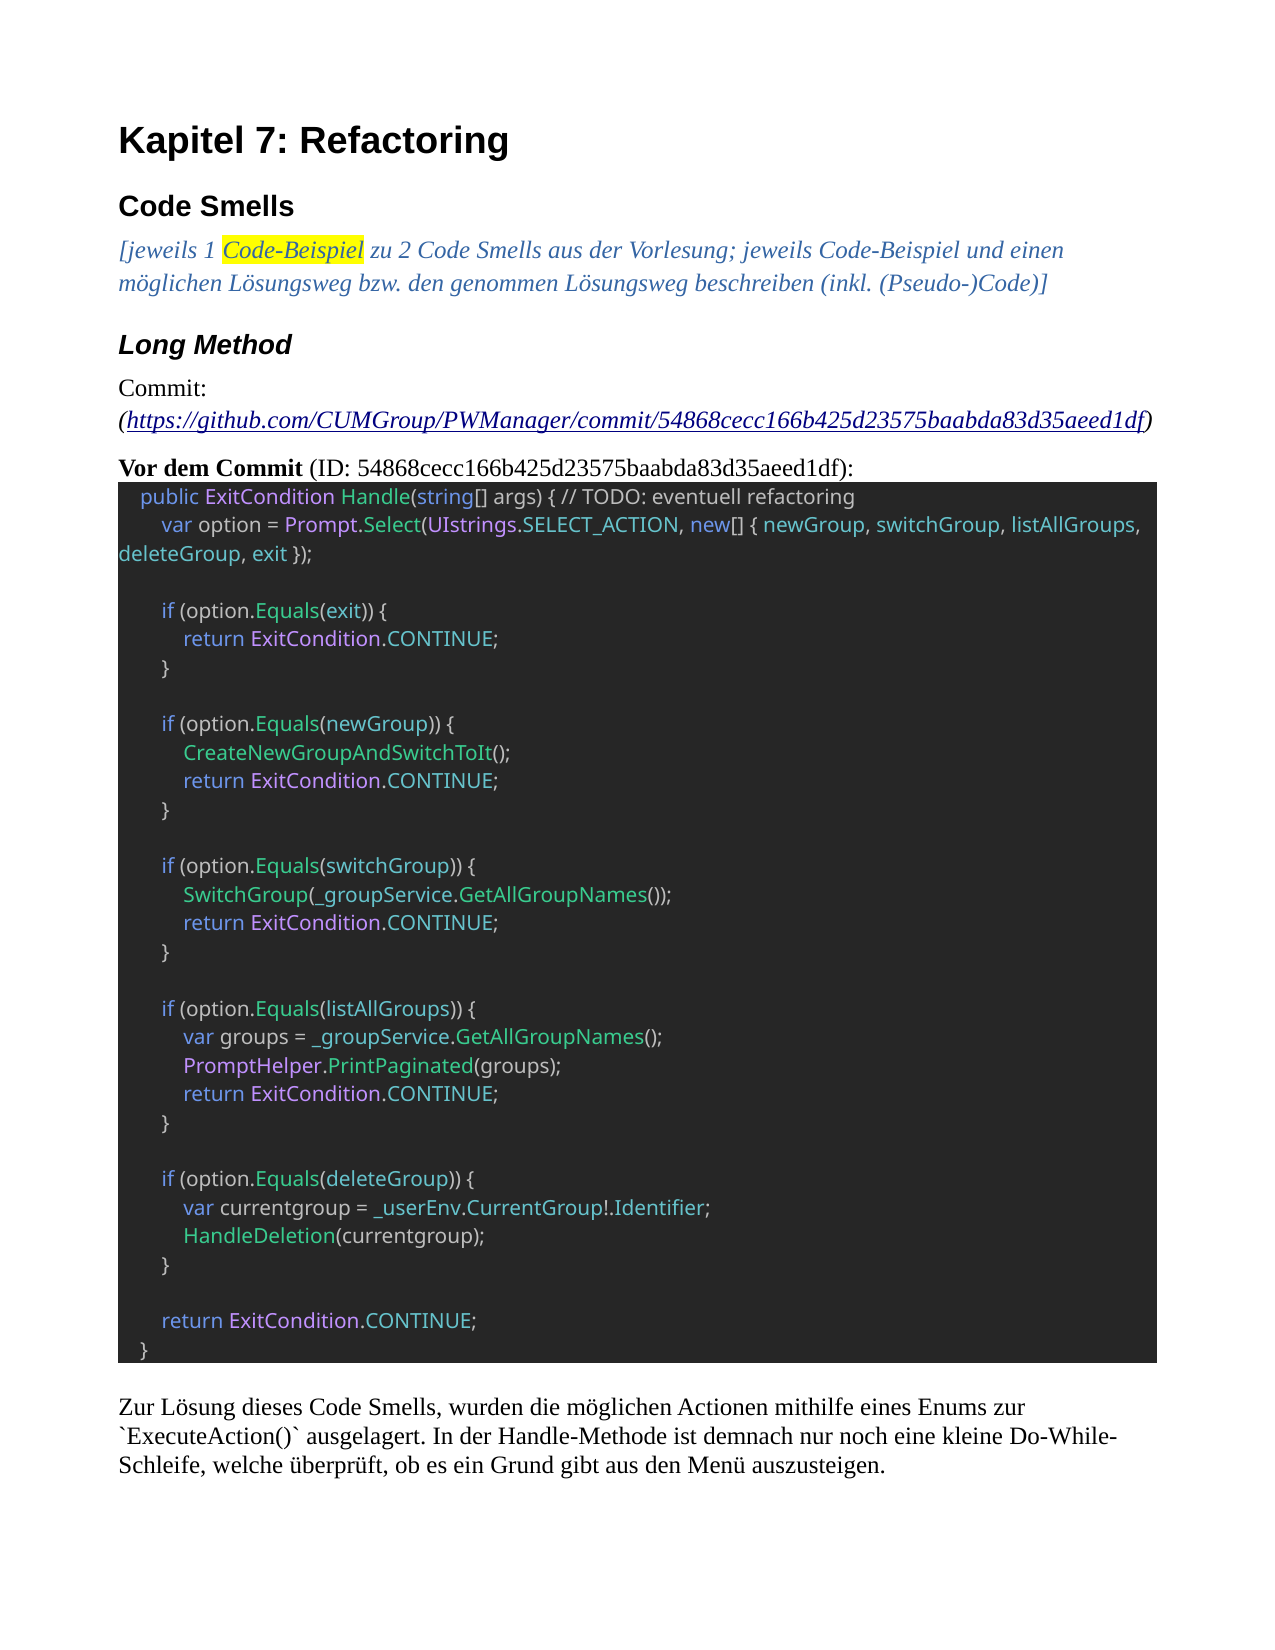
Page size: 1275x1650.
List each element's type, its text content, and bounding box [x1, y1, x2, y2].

text [jeweils 1 Code-Beispiel zu 2 Code Smells aus der Vorlesung; jeweils Code-Beispiel und einen möglichen Lösungsweg bzw. den genommen Lösungsweg beschreiben (inkl. (Pseudo-)Code)] [118, 235, 1157, 297]
subtitle Code Smells [118, 189, 1157, 223]
subtitle Kapitel 7: Refactoring [118, 118, 1157, 162]
text Commit: (https://github.com/CUMGroup/PWManager/commit/54868cecc166b425d23575baabda83d35aeed1df) [118, 373, 1157, 434]
subtitle Long Method [118, 328, 1157, 360]
text Zur Lösung dieses Code Smells, wurden die möglichen Actionen mithilfe eines Enums zur `ExecuteAction()` ausgelagert. In der Handle-Methode ist demnach nur noch eine kleine Do-While-Schleife, welche überprüft, ob es ein Grund gibt aus den Menü auszusteigen. [118, 1392, 1157, 1478]
text public ExitCondition Handle(string[] args) { // TODO: eventuell refactoring var option = Prompt.Select(UIstrings.SELECT_ACTION, new[] { newGroup, switchGroup, listAllGroups, deleteGroup, exit }); if (option.Equals(exit)) { return ExitCondition.CONTINUE; } if (option.Equals(newGroup)) { CreateNewGroupAndSwitchToIt(); return ExitCondition.CONTINUE; } if (option.Equals(switchGroup)) { SwitchGroup(_groupService.GetAllGroupNames()); return ExitCondition.CONTINUE; } if (option.Equals(listAllGroups)) { var groups = _groupService.GetAllGroupNames(); PromptHelper.PrintPaginated(groups); return ExitCondition.CONTINUE; } if (option.Equals(deleteGroup)) { var currentgroup = _userEnv.CurrentGroup!.Identifier; HandleDeletion(currentgroup); } return ExitCondition.CONTINUE; } [118, 482, 1157, 1363]
text Vor dem Commit (ID: 54868cecc166b425d23575baabda83d35aeed1df): [118, 453, 1157, 482]
